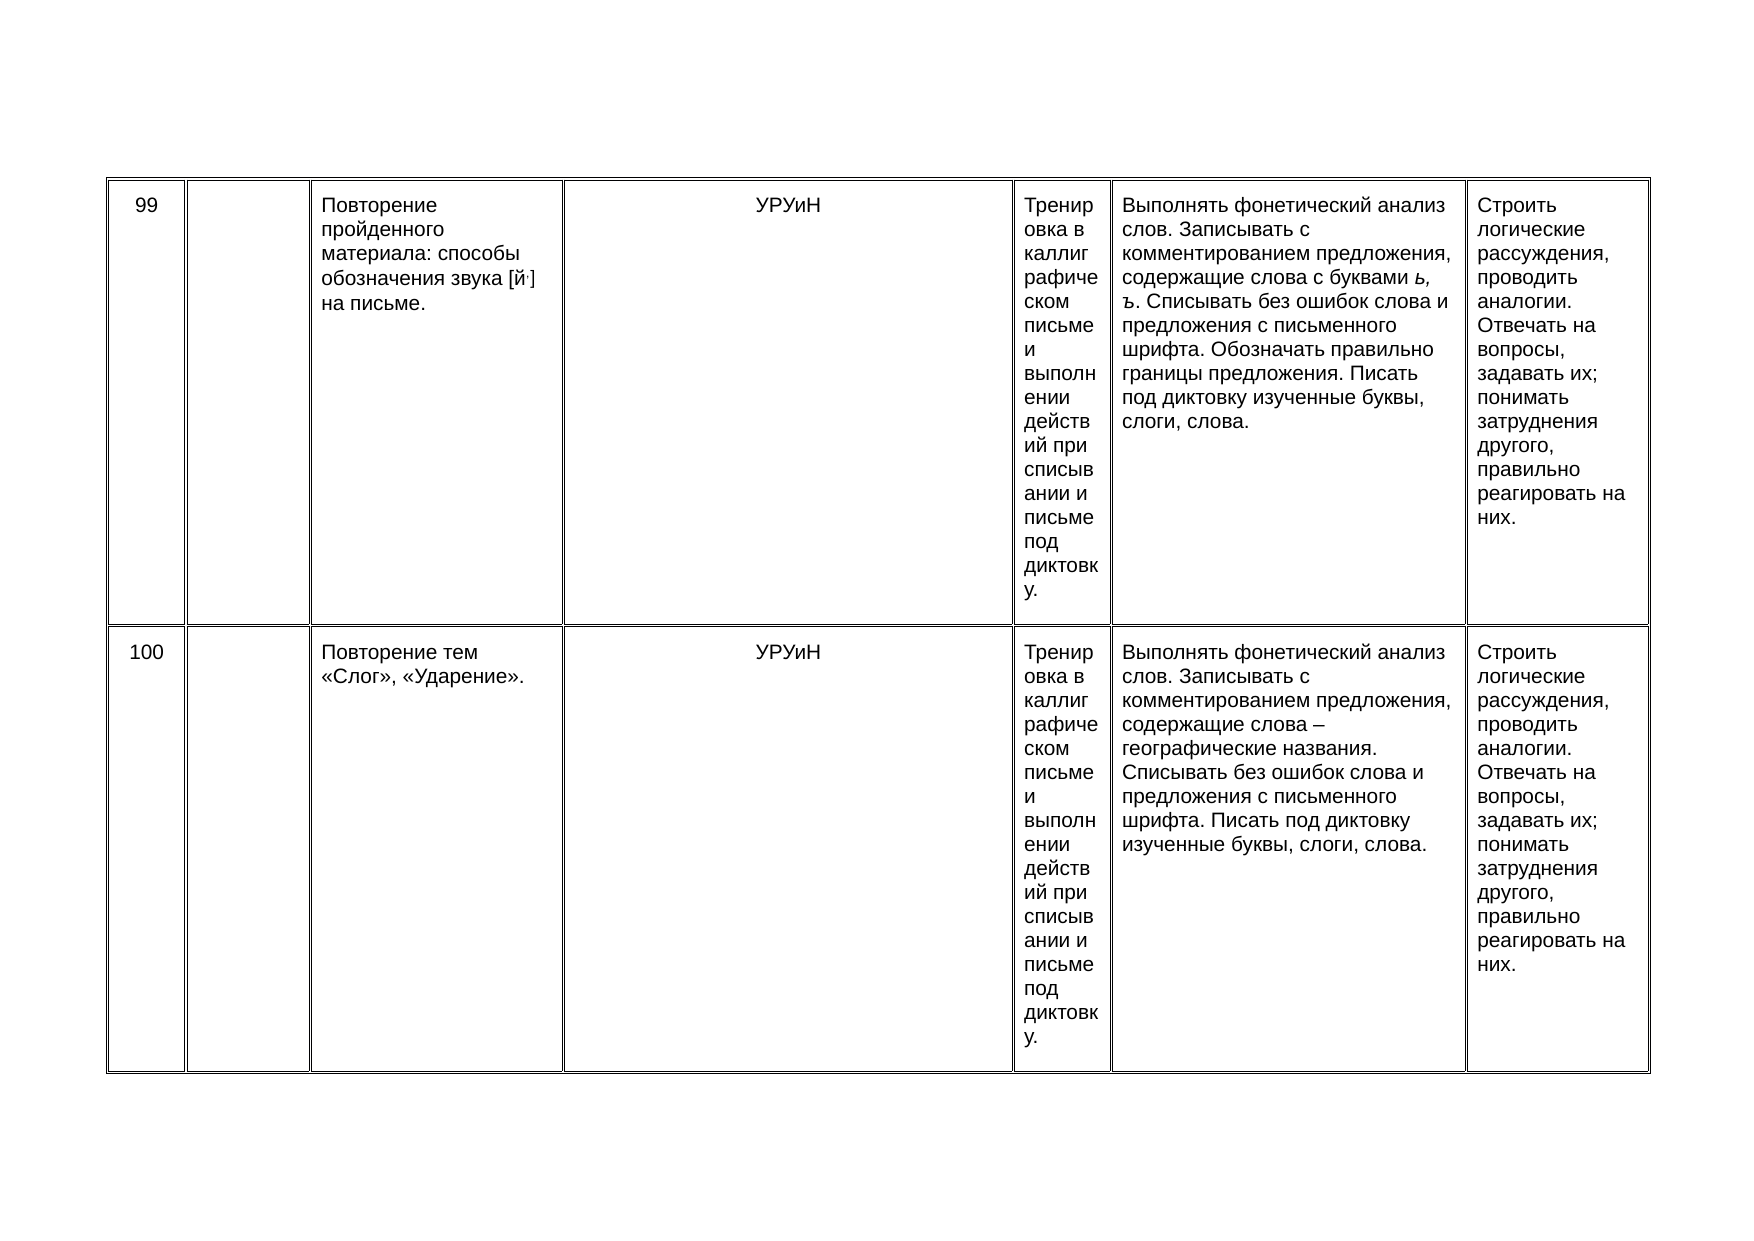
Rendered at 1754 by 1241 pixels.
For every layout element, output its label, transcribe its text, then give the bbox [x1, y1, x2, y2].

table_cell [188, 181, 309, 624]
table_cell Строить логические рассуждения, проводить аналогии. Отвечать на вопросы, задавать их; понимать затруднения другого, правильно реагировать на них. [1468, 627, 1648, 1071]
table_cell УРУиН [565, 181, 1012, 624]
table_cell [188, 627, 309, 1071]
table_cell 99 [109, 181, 184, 624]
table_cell Повторение тем «Слог», «Ударение». [312, 627, 562, 1071]
table_cell Выполнять фонетический анализ слов. Записывать с комментированием предложения, содержащие слова – географические названия. Списывать без ошибок слова и предложения с письменного шрифта. Писать под диктовку изученные буквы, слоги, слова. [1113, 627, 1465, 1071]
table_cell Строить логические рассуждения, проводить аналогии. Отвечать на вопросы, задавать их; понимать затруднения другого, правильно реагировать на них. [1468, 181, 1648, 624]
table_cell Повторение пройденного материала: способы обозначения звука [й,] на письме. [312, 181, 562, 624]
table_cell Тренировка в каллиграфическом письме и выполнении действий при списывании и письме под диктовку. [1015, 181, 1110, 624]
table_cell Выполнять фонетический анализ слов. Записывать с комментированием предложения, содержащие слова с буквами ь, ъ. Списывать без ошибок слова и предложения с письменного шрифта. Обозначать правильно границы предложения. Писать под диктовку изученные буквы, слоги, слова. [1113, 181, 1465, 624]
table_cell Тренировка в каллиграфическом письме и выполнении действий при списывании и письме под диктовку. [1015, 627, 1110, 1071]
table_cell УРУиН [565, 627, 1012, 1071]
table_cell 100 [109, 627, 184, 1071]
